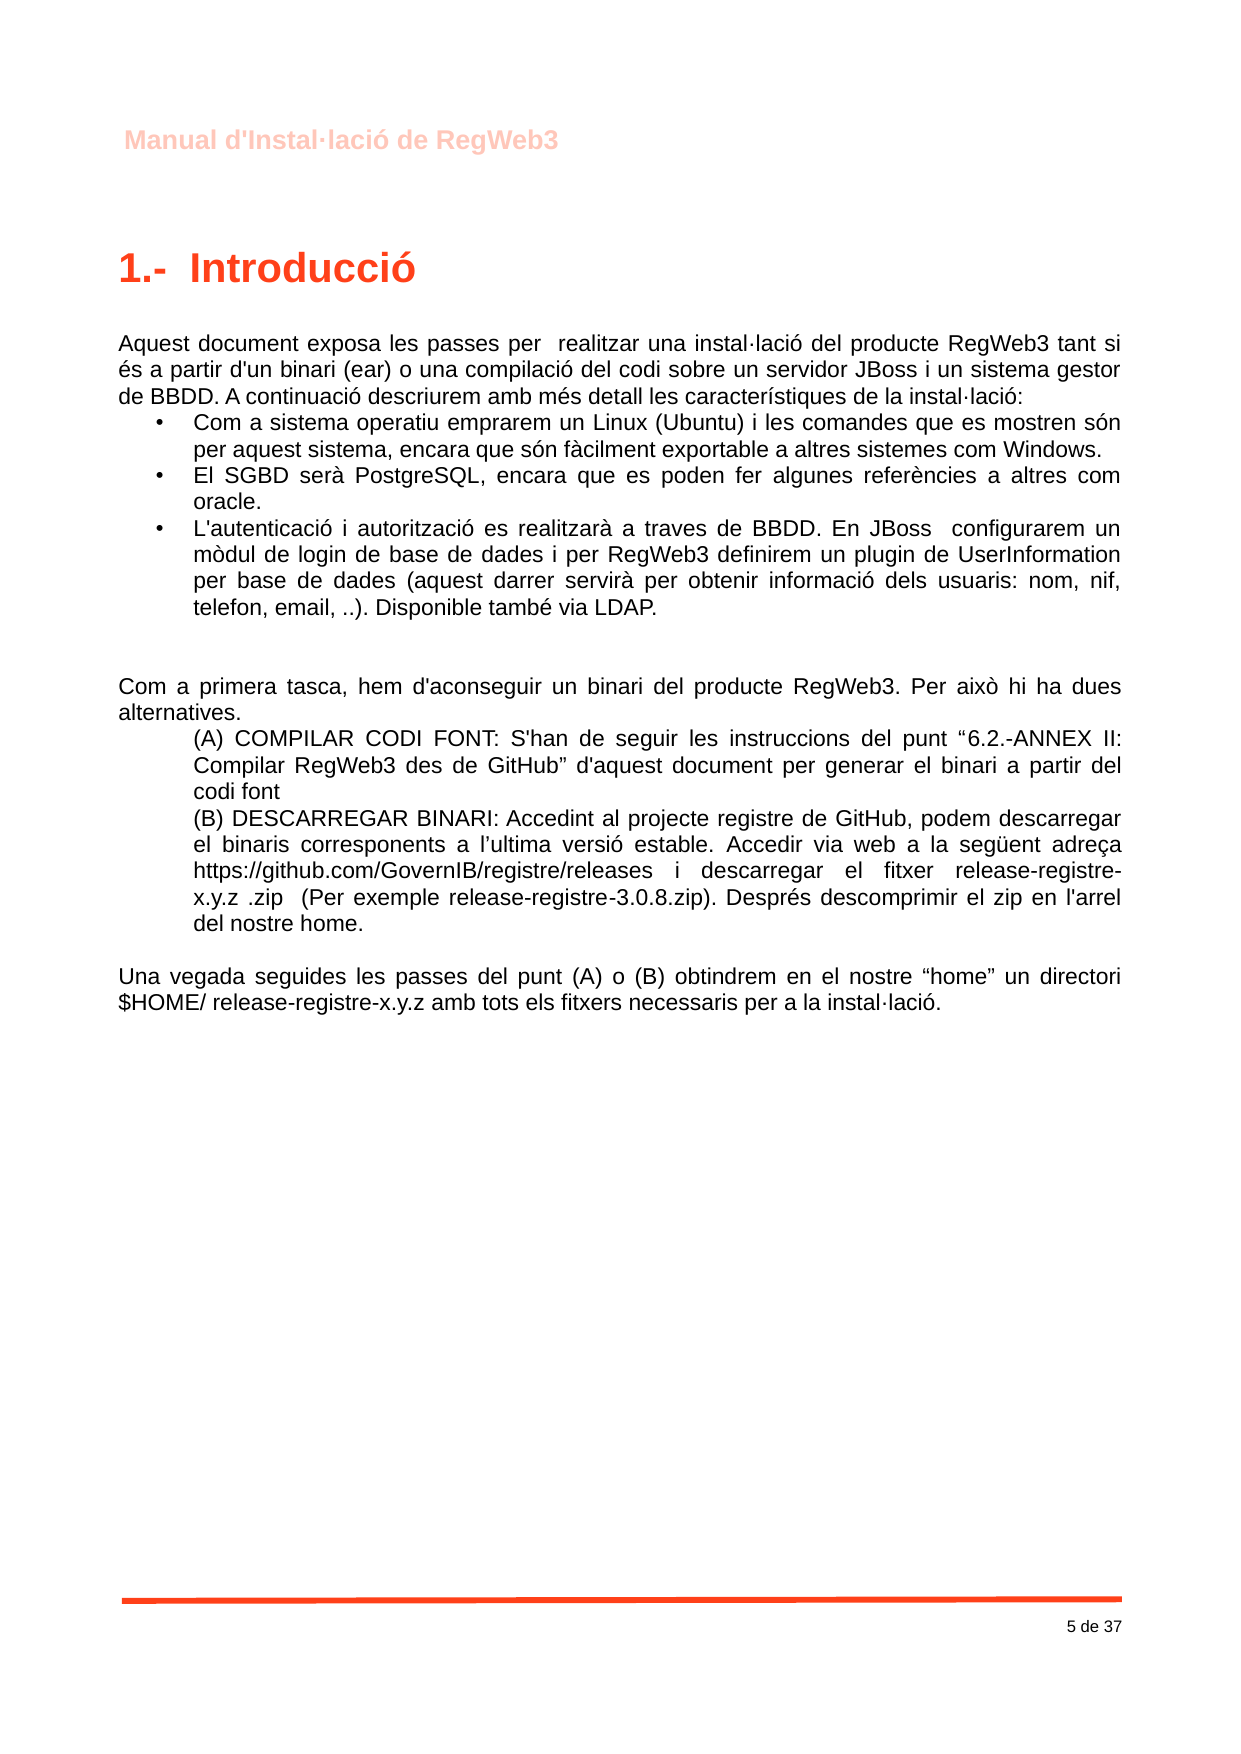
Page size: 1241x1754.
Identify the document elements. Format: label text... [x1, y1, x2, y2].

list L'autenticació i autorització es realitzarà a traves de BBDD. En JBoss configurarem un mòdul de login de base de dades i per RegWeb3 definirem un plugin de UserInformation per base de dades (aquest darrer servirà per obtenir informació dels usuaris: nom, nif, telefon, email, ..). Disponible també via LDAP. [156, 514, 1122, 620]
text (B) DESCARREGAR BINARI: Accedint al projecte registre de GitHub, podem descarregar el binaris corresponents a l’ultima versió estable. Accedir via web a la següent adreça https://github.com/GovernIB/registre/releases i descarregar el fitxer release-registre-x.y.z .zip (Per exemple release-registre-3.0.8.zip). Després descomprimir el zip en l'arrel del nostre home. [193, 804, 1122, 936]
subtitle Introducció [118, 243, 1122, 291]
text Una vegada seguides les passes del punt (A) o (B) obtindrem en el nostre “home” un directori $HOME/ release-registre-x.y.z amb tots els fitxers necessaris per a la instal·lació. [118, 963, 1122, 1015]
text (A) COMPILAR CODI FONT: S'han de seguir les instruccions del punt “6.2ANNEX II: Compilar RegWeb3 des de GitHub” d'aquest document per generar el binari a partir del codi font [193, 725, 1122, 804]
list Com a sistema operatiu emprarem un Linux (Ubuntu) i les comandes que es mostren són per aquest sistema, encara que són fàcilment exportable a altres sistemes com Windows. [156, 409, 1122, 462]
text Com a primera tasca, hem d'aconseguir un binari del producte RegWeb3. Per això hi ha dues alternatives. [118, 673, 1122, 725]
text Aquest document exposa les passes per realitzar una instal·lació del producte RegWeb3 tant si és a partir d'un binari (ear) o una compilació del codi sobre un servidor JBoss i un sistema gestor de BBDD. A continuació descriurem amb més detall les característiques de la instal·lació: [118, 330, 1122, 409]
list El SGBD serà PostgreSQL, encara que es poden fer algunes referències a altres com oracle. [156, 462, 1122, 514]
